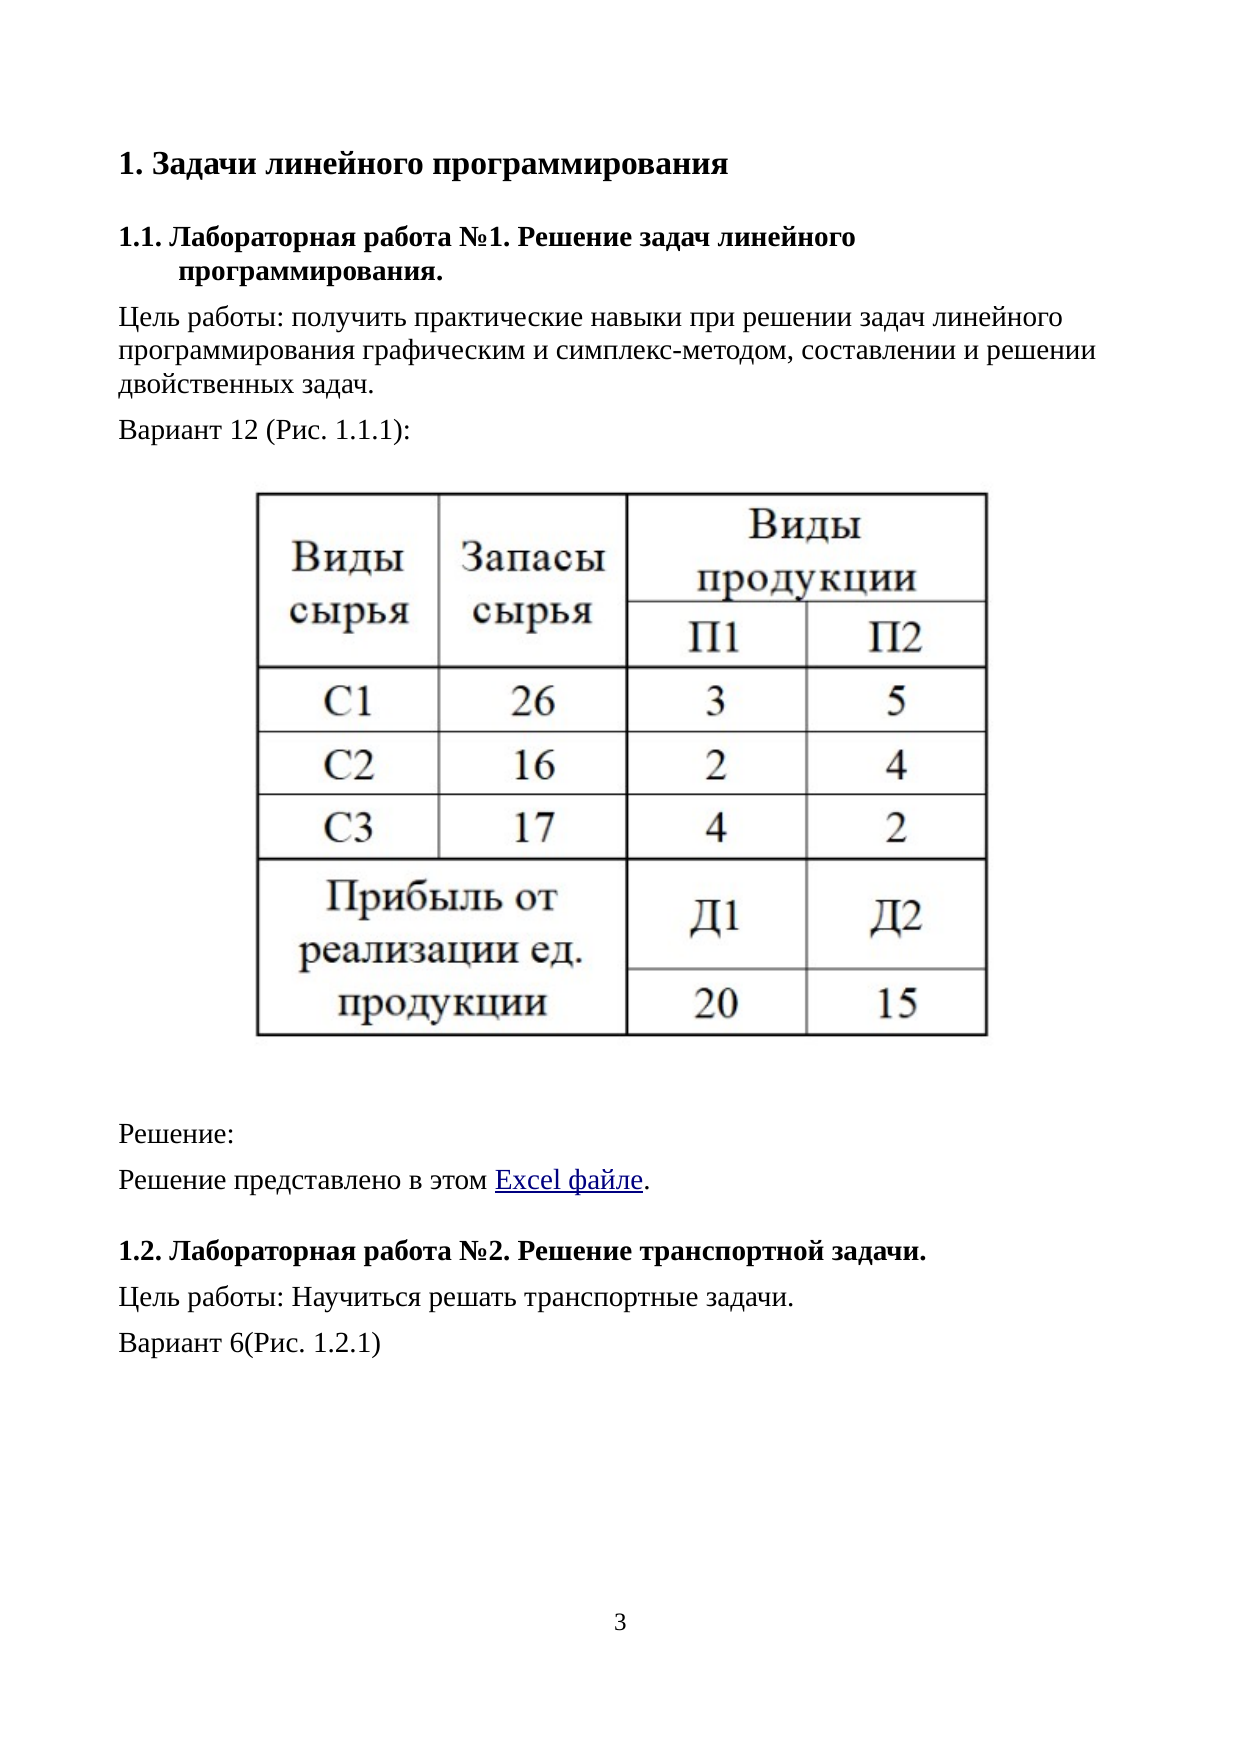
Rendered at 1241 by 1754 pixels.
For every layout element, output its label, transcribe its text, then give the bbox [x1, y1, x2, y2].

subtitle Задачи линейного программирования [118, 143, 1122, 182]
subtitle Лабораторная работа №1. Решение задач линейного программирования. [118, 219, 1122, 286]
text Вариант 6(Рис. 1.2.1) [118, 1326, 1122, 1359]
text Цель работы: получить практические навыки при решении задач линейного программирования графическим и симплекс-методом, составлении и решении двойственных задач. [118, 299, 1122, 399]
text Решение представлено в этом Excel файле. [118, 1162, 1122, 1196]
text Решение: [118, 1116, 1122, 1150]
text Цель работы: Научиться решать транспортные задачи. [118, 1279, 1122, 1313]
text Вариант 12 (Рис. 1.1.1): [118, 412, 1122, 446]
picture [192, 458, 1048, 1071]
subtitle Лабораторная работа №2. Решение транспортной задачи. [118, 1233, 1122, 1267]
